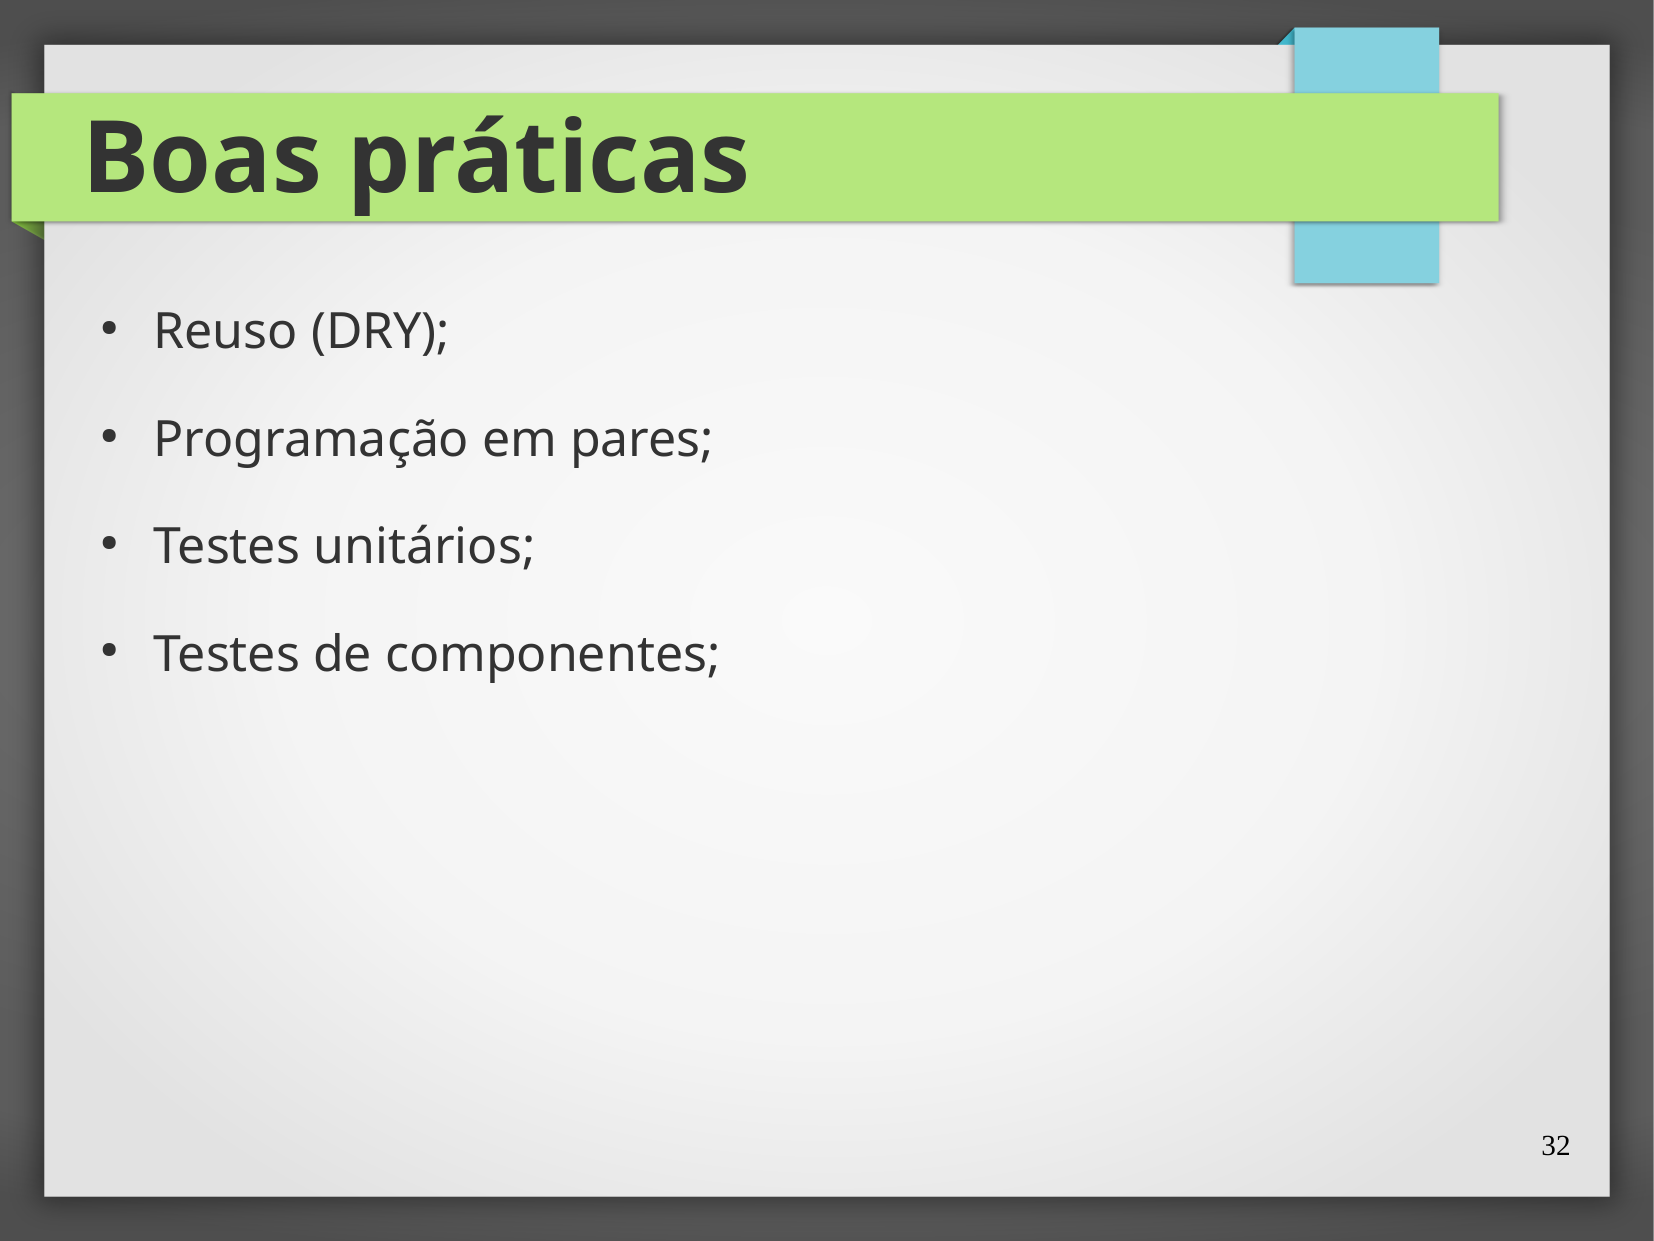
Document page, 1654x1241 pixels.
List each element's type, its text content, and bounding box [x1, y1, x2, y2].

picture [0, 0, 1654, 1241]
list Reuso (DRY); Programação em pares; Testes unitários; Testes de componentes; [82, 295, 1571, 1015]
title Boas práticas [82, 37, 1264, 270]
